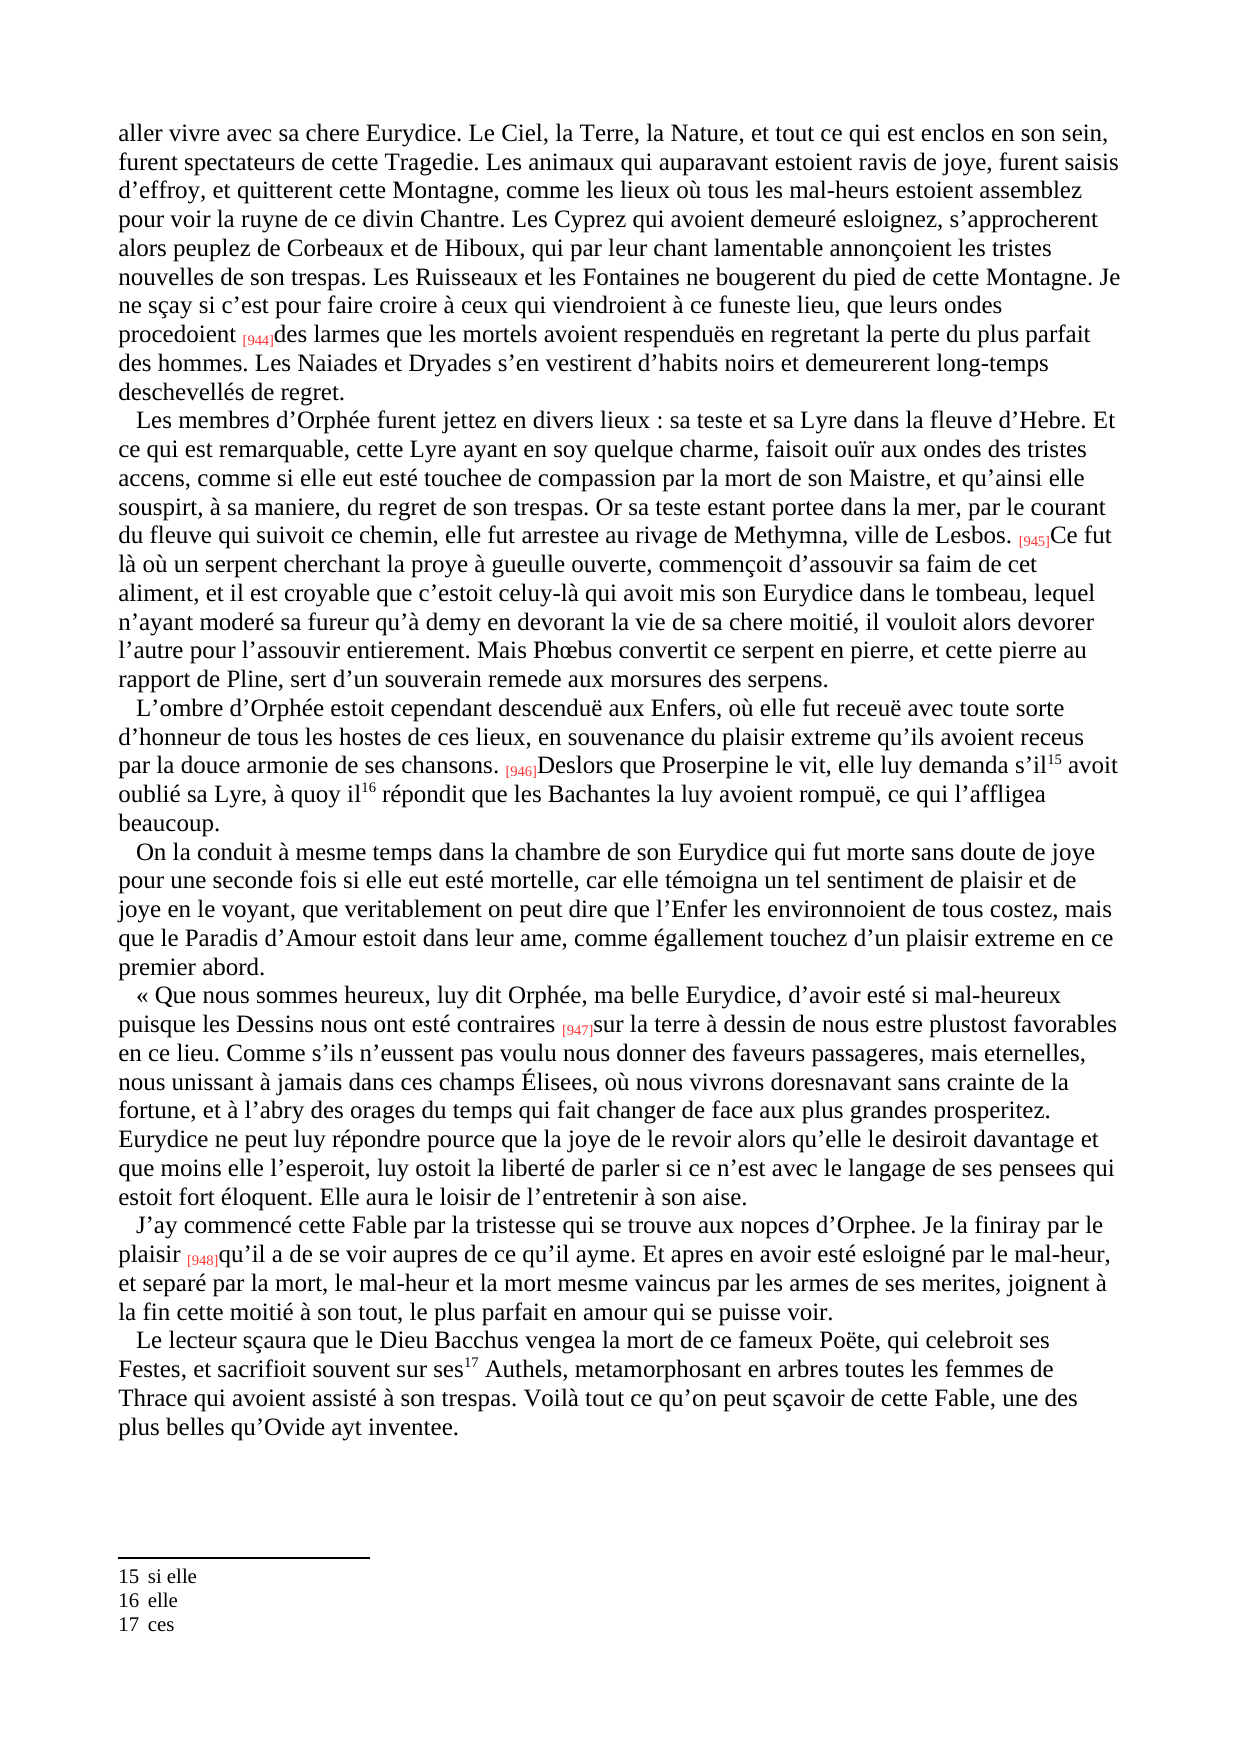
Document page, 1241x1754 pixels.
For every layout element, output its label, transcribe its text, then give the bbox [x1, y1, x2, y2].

text ces [118, 1612, 1122, 1636]
text Le lecteur sçaura que le Dieu Bacchus vengea la mort de ce fameux Poëte, qui celebroit ses Festes, et sacrifioit souvent sur ses Authels, metamorphosant en arbres toutes les femmes de Thrace qui avoient assisté à son trespas. Voilà tout ce qu’on peut sçavoir de cette Fable, une des plus belles qu’Ovide ayt inventee. [118, 1326, 1122, 1441]
text Les membres d’Orphée furent jettez en divers lieux : sa teste et sa Lyre dans la fleuve d’Hebre. Et ce qui est remarquable, cette Lyre ayant en soy quelque charme, faisoit ouïr aux ondes des tristes accens, comme si elle eut esté touchee de compassion par la mort de son Maistre, et qu’ainsi elle souspirt, à sa maniere, du regret de son trespas. Or sa teste estant portee dans la mer, par le courant du fleuve qui suivoit ce chemin, elle fut arrestee au rivage de Methymna, ville de Lesbos. [945]Ce fut là où un serpent cherchant la proye à gueulle ouverte, commençoit d’assouvir sa faim de cet aliment, et il est croyable que c’estoit celuy-là qui avoit mis son Eurydice dans le tombeau, lequel n’ayant moderé sa fureur qu’à demy en devorant la vie de sa chere moitié, il vouloit alors devorer l’autre pour l’assouvir entierement. Mais Phœbus convertit ce serpent en pierre, et cette pierre au rapport de Pline, sert d’un souverain remede aux morsures des serpens. [118, 406, 1122, 693]
text « Que nous sommes heureux, luy dit Orphée, ma belle Eurydice, d’avoir esté si mal-heureux puisque les Dessins nous ont esté contraires [947]sur la terre à dessin de nous estre plustost favorables en ce lieu. Comme s’ils n’eussent pas voulu nous donner des faveurs passageres, mais eternelles, nous unissant à jamais dans ces champs Élisees, où nous vivrons doresnavant sans crainte de la fortune, et à l’abry des orages du temps qui fait changer de face aux plus grandes prosperitez. Eurydice ne peut luy répondre pource que la joye de le revoir alors qu’elle le desiroit davantage et que moins elle l’esperoit, luy ostoit la liberté de parler si ce n’est avec le langage de ses pensees qui estoit fort éloquent. Elle aura le loisir de l’entretenir à son aise. [118, 981, 1122, 1211]
text On la conduit à mesme temps dans la chambre de son Eurydice qui fut morte sans doute de joye pour une seconde fois si elle eut esté mortelle, car elle témoigna un tel sentiment de plaisir et de joye en le voyant, que veritablement on peut dire que l’Enfer les environnoient de tous costez, mais que le Paradis d’Amour estoit dans leur ame, comme égallement touchez d’un plaisir extreme en ce premier abord. [118, 837, 1122, 981]
text J’ay commencé cette Fable par la tristesse qui se trouve aux nopces d’Orphee. Je la finiray par le plaisir [948]qu’il a de se voir aupres de ce qu’il ayme. Et apres en avoir esté esloigné par le mal-heur, et separé par la mort, le mal-heur et la mort mesme vaincus par les armes de ses merites, joignent à la fin cette moitié à son tout, le plus parfait en amour qui se puisse voir. [118, 1211, 1122, 1326]
text si elle [118, 1564, 1122, 1588]
text elle [118, 1588, 1122, 1612]
text aller vivre avec sa chere Eurydice. Le Ciel, la Terre, la Nature, et tout ce qui est enclos en son sein, furent spectateurs de cette Tragedie. Les animaux qui auparavant estoient ravis de joye, furent saisis d’effroy, et quitterent cette Montagne, comme les lieux où tous les mal-heurs estoient assemblez pour voir la ruyne de ce divin Chantre. Les Cyprez qui avoient demeuré esloignez, s’approcherent alors peuplez de Corbeaux et de Hiboux, qui par leur chant lamentable annonçoient les tristes nouvelles de son trespas. Les Ruisseaux et les Fontaines ne bougerent du pied de cette Montagne. Je ne sçay si c’est pour faire croire à ceux qui viendroient à ce funeste lieu, que leurs ondes procedoient [944]des larmes que les mortels avoient respenduës en regretant la perte du plus parfait des hommes. Les Naiades et Dryades s’en vestirent d’habits noirs et demeurerent long-temps deschevellés de regret. [118, 118, 1122, 406]
text L’ombre d’Orphée estoit cependant descenduë aux Enfers, où elle fut receuë avec toute sorte d’honneur de tous les hostes de ces lieux, en souvenance du plaisir extreme qu’ils avoient receus par la douce armonie de ses chansons. [946]Deslors que Proserpine le vit, elle luy demanda s’il avoit oublié sa Lyre, à quoy il répondit que les Bachantes la luy avoient rompuë, ce qui l’affligea beaucoup. [118, 693, 1122, 837]
